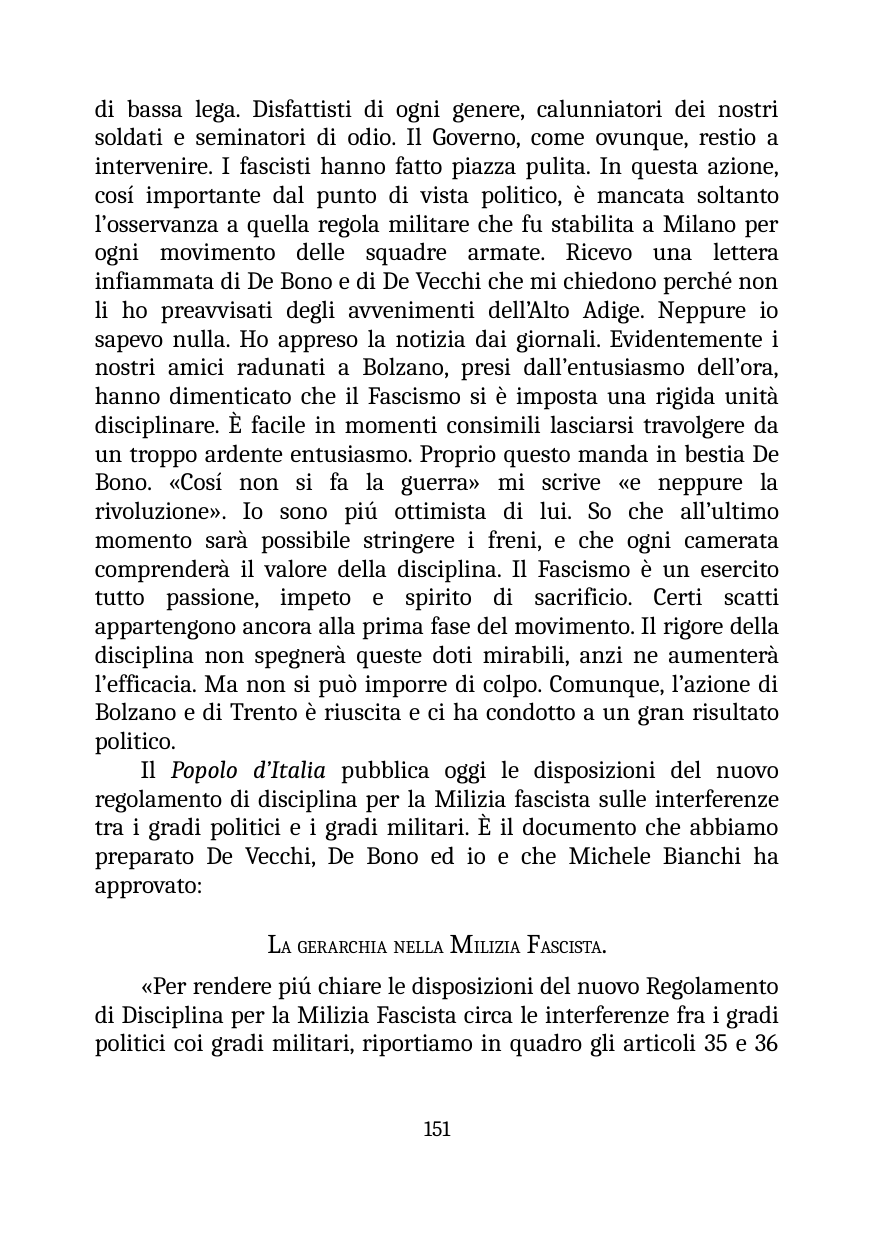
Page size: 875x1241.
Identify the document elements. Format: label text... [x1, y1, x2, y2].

text di bassa lega. Disfattisti di ogni genere, calunniatori dei nostri soldati e seminatori di odio. Il Governo, come ovunque, restio a intervenire. I fascisti hanno fatto piazza pulita. In questa azione, cosí importante dal punto di vista politico, è mancata soltanto l’osservanza a quella regola militare che fu stabilita a Milano per ogni movimento delle squadre armate. Ricevo una lettera infiammata di De Bono e di De Vecchi che mi chiedono perché non li ho preavvisati degli avvenimenti dell’Alto Adige. Neppure io sapevo nulla. Ho appreso la notizia dai giornali. Evidentemente i nostri amici radunati a Bolzano, presi dall’entusiasmo dell’ora, hanno dimenticato che il Fascismo si è imposta una rigida unità disciplinare. È facile in momenti consimili lasciarsi travolgere da un troppo ardente entusiasmo. Proprio questo manda in bestia De Bono. «Cosí non si fa la guerra» mi scrive «e neppure la rivoluzione». Io sono piú ottimista di lui. So che all’ultimo momento sarà possibile stringere i freni, e che ogni camerata comprenderà il valore della disciplina. Il Fascismo è un esercito tutto passione, impeto e spirito di sacrificio. Certi scatti appartengono ancora alla prima fase del movimento. Il rigore della disciplina non spegnerà queste doti mirabili, anzi ne aumenterà l’efficacia. Ma non si può imporre di colpo. Comunque, l’azione di Bolzano e di Trento è riuscita e ci ha condotto a un gran risultato politico. [94, 94, 779, 756]
text La gerarchia nella Milizia Fascista. [94, 929, 779, 960]
text Il Popolo d’Italia pubblica oggi le disposizioni del nuovo regolamento di disciplina per la Milizia fascista sulle interferenze tra i gradi politici e i gradi militari. È il documento che abbiamo preparato De Vecchi, De Bono ed io e che Michele Bianchi ha approvato: [94, 756, 779, 899]
text «Per rendere piú chiare le disposizioni del nuovo Regolamento di Disciplina per la Milizia Fascista circa le interferenze fra i gradi politici coi gradi militari, riportiamo in quadro gli articoli 35 e 36 [94, 972, 779, 1058]
